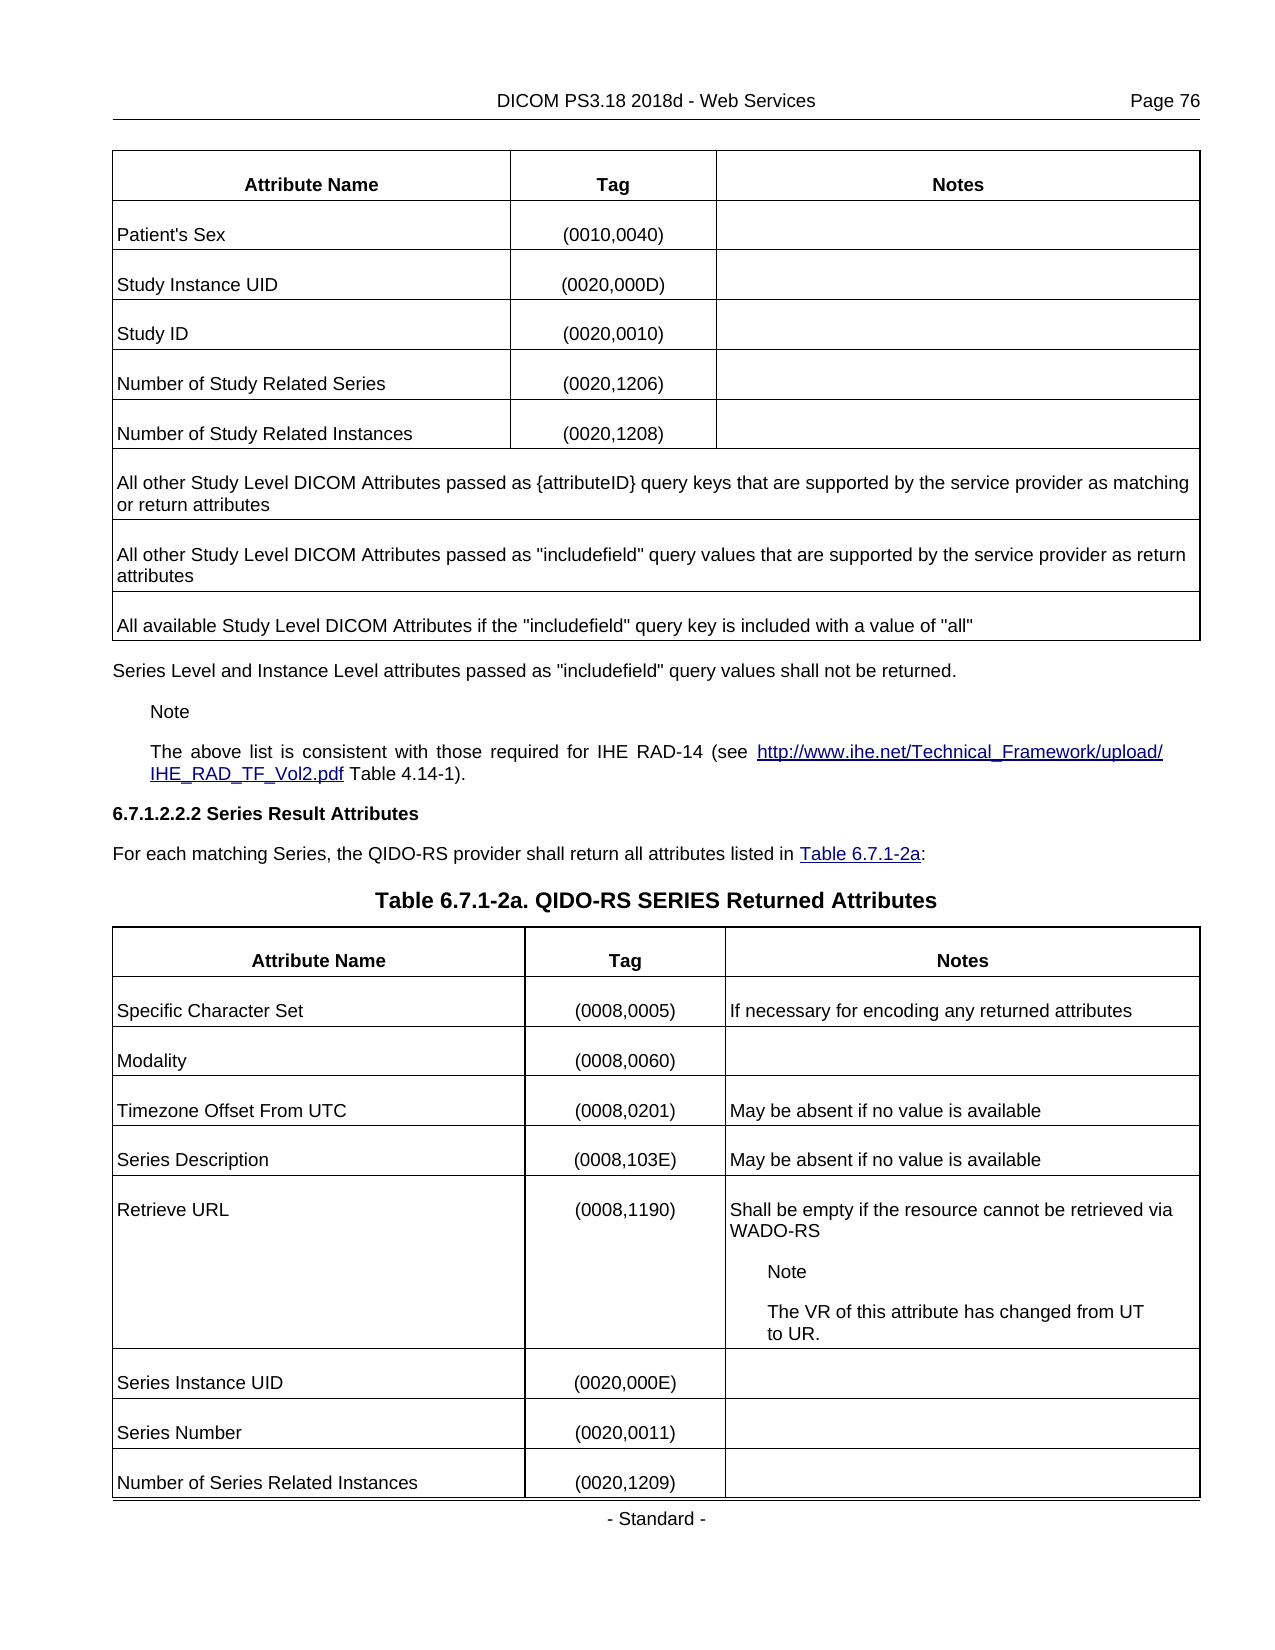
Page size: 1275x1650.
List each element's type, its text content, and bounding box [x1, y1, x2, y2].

table_cell All other Study Level DICOM Attributes passed as "includefield" query values that are supported by the service provider as return attributes [113, 520, 1199, 591]
table_cell Series Number [113, 1399, 524, 1448]
table_cell Patient's Sex [113, 201, 510, 249]
table_cell [717, 250, 1199, 299]
table_cell (0020,000E) [526, 1349, 725, 1398]
table_cell Modality [113, 1027, 524, 1075]
table_cell (0008,0005) [526, 977, 725, 1026]
table_cell [726, 1027, 1199, 1075]
table_cell [726, 1449, 1199, 1497]
table_cell Shall be empty if the resource cannot be retrieved via WADO-RS Note The VR of this attribute has changed from UT to UR. [726, 1176, 1199, 1348]
table_cell Number of Study Related Instances [113, 400, 510, 448]
table_cell All available Study Level DICOM Attributes if the "includefield" query key is included with a value of "all" [113, 592, 1199, 640]
table_cell (0020,1206) [511, 350, 716, 398]
table_cell [717, 300, 1199, 349]
text Table 6.7.1-2a. QIDO-RS SERIES Returned Attributes [112, 887, 1200, 913]
table_cell Specific Character Set [113, 977, 524, 1026]
text Note [150, 700, 1162, 722]
table_header Tag [511, 151, 716, 200]
table_cell (0020,1209) [526, 1449, 725, 1497]
table_header Attribute Name [113, 928, 524, 976]
table_cell [717, 400, 1199, 448]
table_cell [717, 350, 1199, 398]
table_cell Number of Series Related Instances [113, 1449, 524, 1497]
table_header Notes [717, 151, 1199, 200]
table_cell May be absent if no value is available [726, 1076, 1199, 1125]
table_cell Study Instance UID [113, 250, 510, 299]
table_cell Series Description [113, 1126, 524, 1175]
table_cell Timezone Offset From UTC [113, 1076, 524, 1125]
text Series Level and Instance Level attributes passed as "includefield" query values shall not be returned. [112, 660, 1200, 682]
table_cell All other Study Level DICOM Attributes passed as {attributeID} query keys that are supported by the service provider as matching or return attributes [113, 449, 1199, 519]
table_cell Series Instance UID [113, 1349, 524, 1398]
table_cell If necessary for encoding any returned attributes [726, 977, 1199, 1026]
table_cell (0008,0201) [526, 1076, 725, 1125]
table_header Tag [526, 928, 725, 976]
table_cell Retrieve URL [113, 1176, 524, 1348]
table_cell (0020,1208) [511, 400, 716, 448]
table_cell Number of Study Related Series [113, 350, 510, 398]
text For each matching Series, the QIDO-RS provider shall return all attributes listed in Table 6.7.1-2a: [112, 843, 1200, 864]
table_cell (0020,0011) [526, 1399, 725, 1448]
table_header Notes [726, 928, 1199, 976]
table_cell (0020,0010) [511, 300, 716, 349]
table_cell (0020,000D) [511, 250, 716, 299]
table_cell (0008,1190) [526, 1176, 725, 1348]
table_cell (0010,0040) [511, 201, 716, 249]
table_cell [717, 201, 1199, 249]
table_cell (0008,0060) [526, 1027, 725, 1075]
table_cell [726, 1349, 1199, 1398]
table_cell [726, 1399, 1199, 1448]
text 6.7.1.2.2.2 Series Result Attributes [112, 803, 1200, 824]
table_cell Study ID [113, 300, 510, 349]
table_header Attribute Name [113, 151, 510, 200]
table_cell (0008,103E) [526, 1126, 725, 1175]
table_cell May be absent if no value is available [726, 1126, 1199, 1175]
text The above list is consistent with those required for IHE RAD-14 (see http://​www.ihe.net/​Technical_Framework/​upload/​IHE_RAD_TF_Vol2.pdf Table 4.14-1). [150, 741, 1162, 784]
